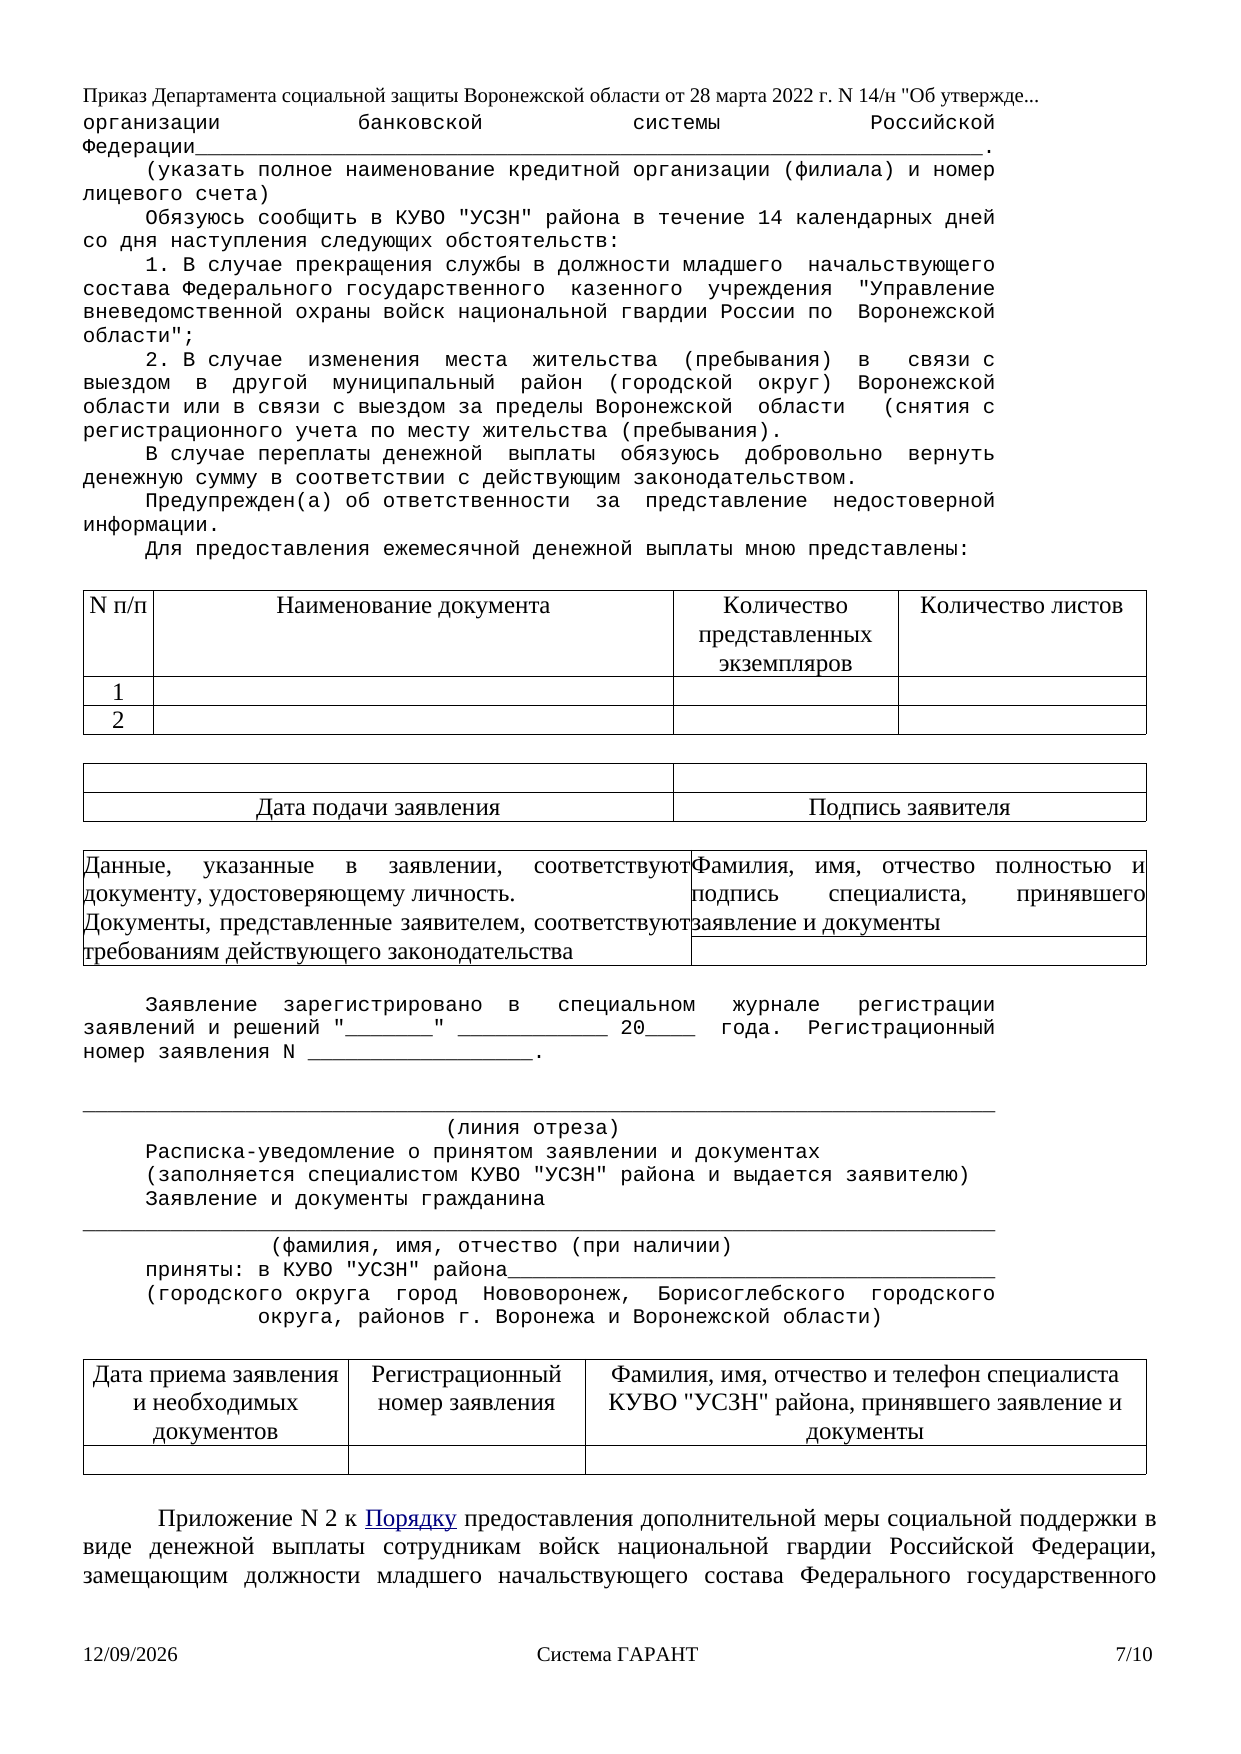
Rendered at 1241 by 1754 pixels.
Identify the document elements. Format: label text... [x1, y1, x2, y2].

text _________________________________________________________________________ [83, 1093, 1157, 1117]
text В случае переплаты денежной выплаты обязуюсь добровольно вернуть [83, 443, 1157, 467]
table_cell [899, 677, 1146, 705]
text Заявление зарегистрировано в специальном журнале регистрации [83, 994, 1157, 1017]
table_header [84, 764, 673, 792]
table_header Данные, указанные в заявлении, соответствуют документу, удостоверяющему личность. Документы, представленные заявителем, соответствуют требованиям действующего законодательства [84, 851, 691, 965]
text (городского округа город Нововоронеж, Борисоглебского городского [83, 1283, 1157, 1306]
text Расписка-уведомление о принятом заявлении и документах [83, 1141, 1157, 1164]
text со дня наступления следующих обстоятельств: [83, 230, 1157, 254]
text Федерации_______________________________________________________________. [83, 136, 1157, 159]
text информации. [83, 514, 1157, 538]
text _________________________________________________________________________ [83, 1212, 1157, 1235]
text денежную сумму в соответствии с действующим законодательством. [83, 467, 1157, 491]
text области"; [83, 325, 1157, 349]
table_header Фамилия, имя, отчество полностью и подпись специалиста, принявшего заявление и документы [692, 851, 1146, 936]
text Обязуюсь сообщить в КУВО "УСЗН" района в течение 14 календарных дней [83, 207, 1157, 230]
text Предупрежден(а) об ответственности за представление недостоверной [83, 491, 1157, 514]
text Заявление и документы гражданина [83, 1188, 1157, 1212]
text Приложение N 2 к Порядку предоставления дополнительной меры социальной поддержки в виде денежной выплаты сотрудникам войск национальной гвардии Российской Федерации, замещающим должности младшего начальствующего состава Федерального государственного [83, 1503, 1157, 1589]
text (заполняется специалистом КУВО "УСЗН" района и выдается заявителю) [83, 1164, 1157, 1188]
table_cell [84, 1446, 348, 1474]
table_cell Дата подачи заявления [84, 793, 673, 821]
table_cell [899, 706, 1146, 734]
text состава Федерального государственного казенного учреждения "Управление [83, 278, 1157, 301]
table_cell [692, 937, 1146, 965]
text округа, районов г. Воронежа и Воронежской области) [83, 1306, 1157, 1330]
table_header Количество листов [899, 591, 1146, 676]
table_cell [154, 706, 673, 734]
text области или в связи с выездом за пределы Воронежской области (снятия с [83, 396, 1157, 419]
text (линия отреза) [83, 1117, 1157, 1141]
table_header Фамилия, имя, отчество и телефон специалиста КУВО "УСЗН" района, принявшего заявление и документы [586, 1360, 1146, 1445]
text номер заявления N __________________. [83, 1041, 1157, 1065]
table_header [674, 764, 1146, 792]
text 2. В случае изменения места жительства (пребывания) в связи с [83, 349, 1157, 372]
table_header Наименование документа [154, 591, 673, 676]
table_header N п/п [84, 591, 153, 676]
table_header Дата приема заявления и необходимых документов [84, 1360, 348, 1445]
text вневедомственной охраны войск национальной гвардии России по Воронежской [83, 301, 1157, 325]
table_cell Подпись заявителя [674, 793, 1146, 821]
text 1. В случае прекращения службы в должности младшего начальствующего [83, 254, 1157, 278]
table_cell 1 [84, 677, 153, 705]
text регистрационного учета по месту жительства (пребывания). [83, 419, 1157, 443]
text заявлений и решений "_______" ____________ 20____ года. Регистрационный [83, 1017, 1157, 1041]
table_cell [674, 677, 898, 705]
text выездом в другой муниципальный район (городской округ) Воронежской [83, 372, 1157, 396]
table_header Количество представленных экземпляров [674, 591, 898, 676]
table_cell [586, 1446, 1146, 1474]
text (фамилия, имя, отчество (при наличии) [83, 1235, 1157, 1259]
text Для предоставления ежемесячной денежной выплаты мною представлены: [83, 538, 1157, 561]
table_header Регистрационный номер заявления [349, 1360, 585, 1445]
text приняты: в КУВО "УСЗН" района_______________________________________ [83, 1259, 1157, 1283]
table_cell 2 [84, 706, 153, 734]
text (указать полное наименование кредитной организации (филиала) и номер [83, 159, 1157, 183]
table_cell [349, 1446, 585, 1474]
table_cell [154, 677, 673, 705]
table_cell [674, 706, 898, 734]
text лицевого счета) [83, 183, 1157, 207]
text организации банковской системы Российской [83, 112, 1157, 136]
